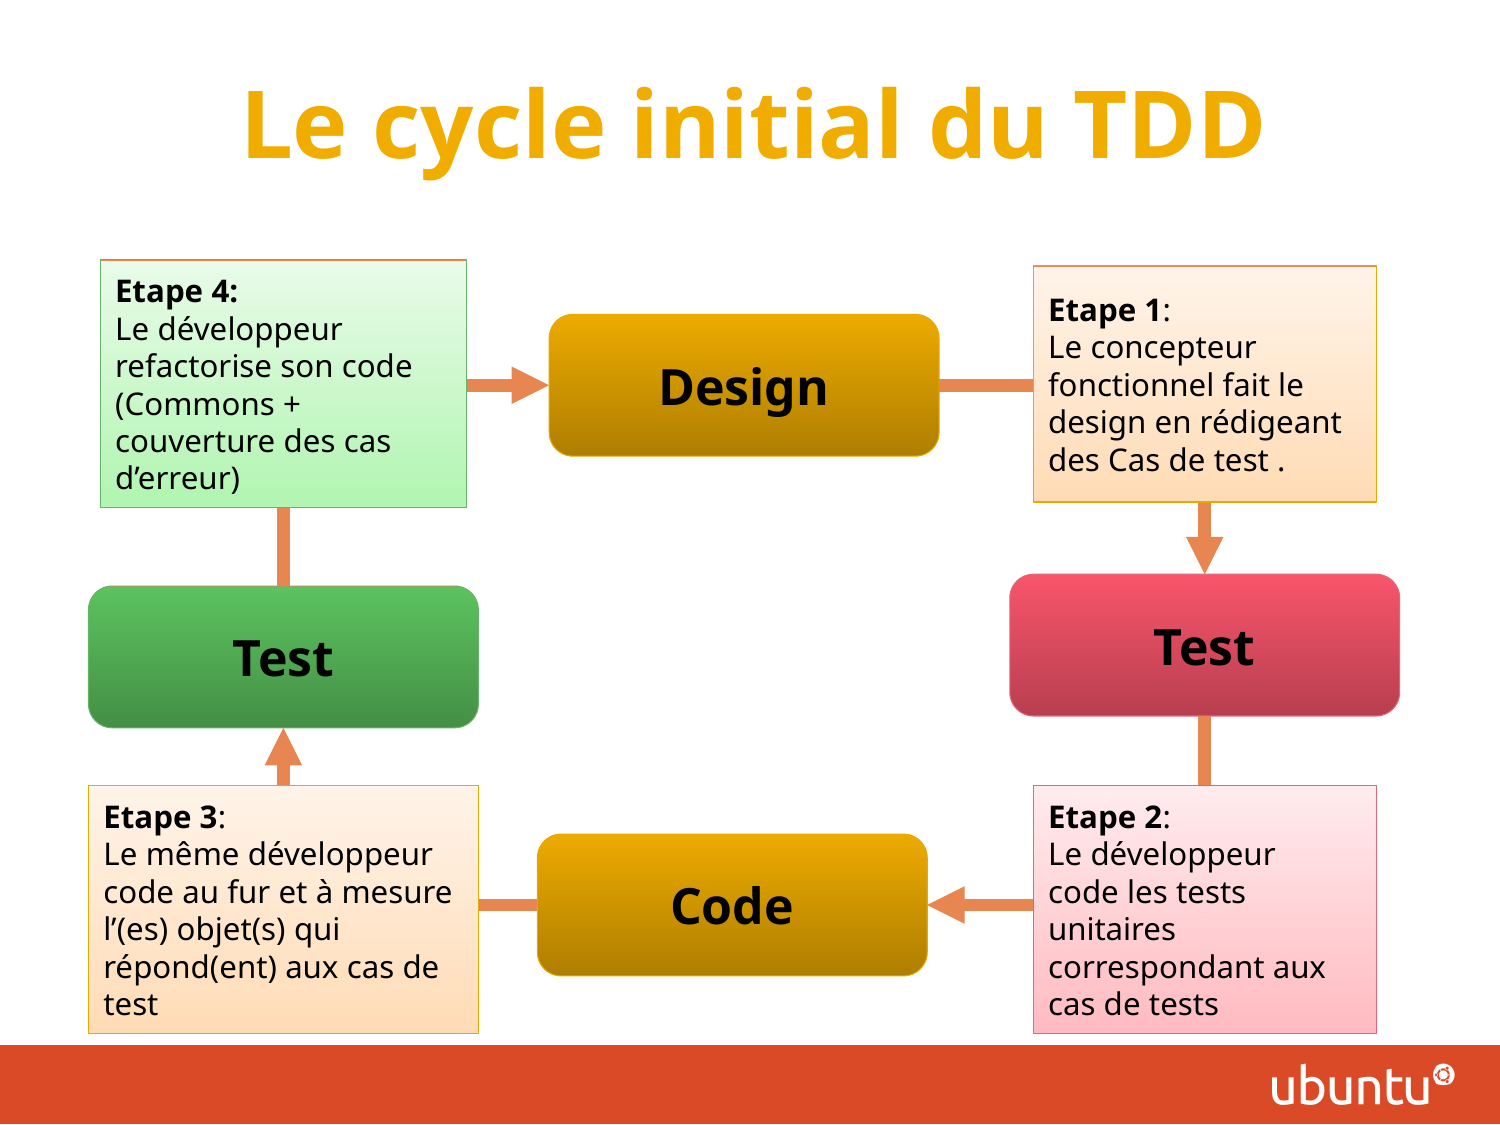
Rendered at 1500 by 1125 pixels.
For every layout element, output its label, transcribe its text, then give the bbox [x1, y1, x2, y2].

text_box Etape 2: Le développeur code les tests unitaires correspondant aux cas de tests [1033, 785, 1377, 1034]
text_box Etape 3: Le même développeur code au fur et à mesure l’(es) objet(s) qui répond(ent) aux cas de test [88, 785, 479, 1034]
title Le cycle initial du TDD [75, 25, 1425, 231]
text_box Test [88, 586, 479, 728]
text_box Etape 4: Le développeur refactorise son code (Commons + couverture des cas d’erreur) [100, 259, 467, 508]
text_box Etape 1: Le concepteur fonctionnel fait le design en rédigeant des Cas de test . [1033, 265, 1377, 502]
text_box Code [537, 834, 928, 976]
text_box Test [1009, 574, 1400, 716]
picture [0, 1045, 1500, 1124]
text_box Design [549, 314, 940, 457]
